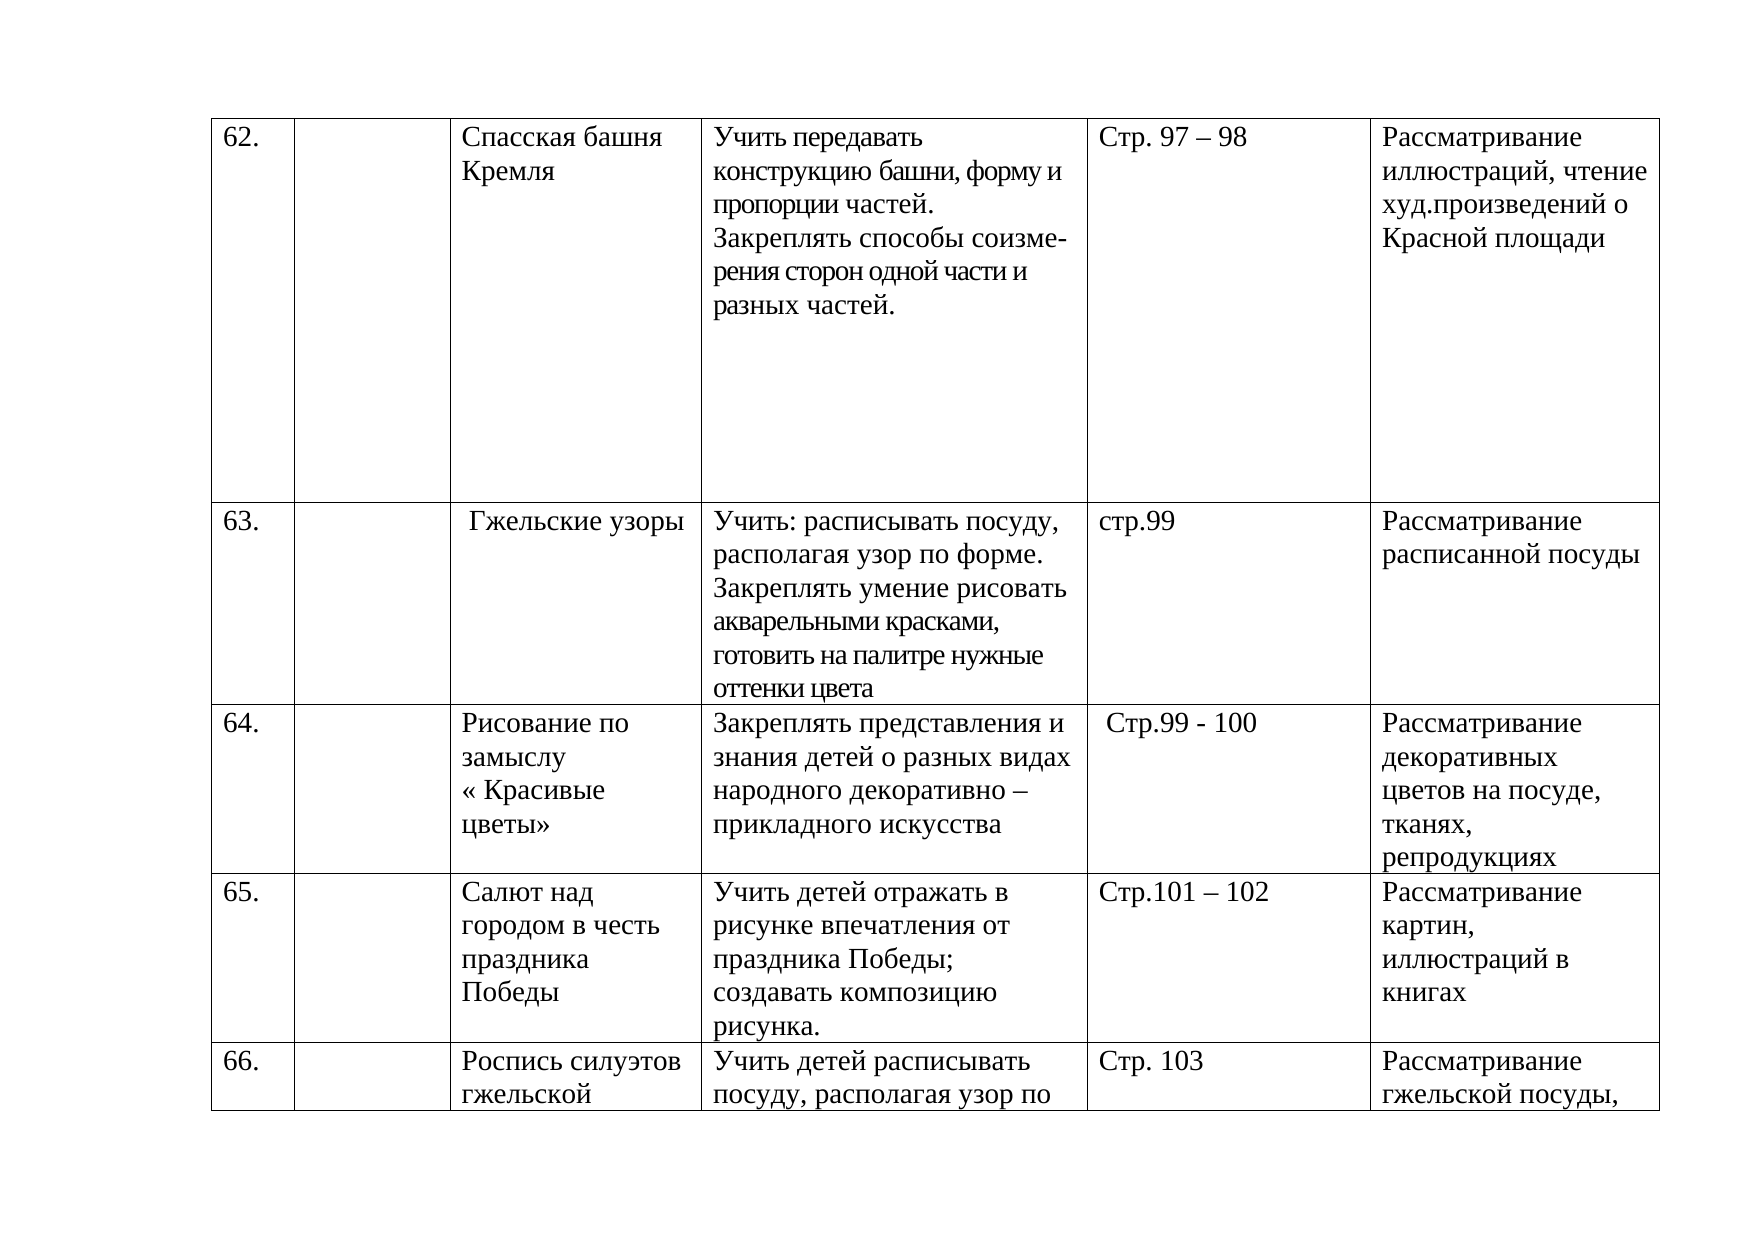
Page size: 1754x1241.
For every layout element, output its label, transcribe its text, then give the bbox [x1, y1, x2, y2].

table_cell Учить детей расписывать посуду, располагая узор по [702, 1043, 1087, 1110]
table_cell [200, 118, 211, 1111]
table_cell Гжельские узоры [451, 503, 701, 704]
table_cell [177, 118, 200, 1111]
table_cell [295, 705, 450, 873]
table_cell Рассматривание картин, иллюстраций в книгах [1371, 874, 1659, 1042]
table_cell Стр.99 - 100 [1088, 705, 1370, 873]
table_cell стр.99 [1088, 503, 1370, 704]
table_cell 66. [212, 1043, 294, 1110]
table_cell Спасская башня Кремля [451, 119, 701, 502]
table_cell 63. [212, 503, 294, 704]
table_cell 64. [212, 705, 294, 873]
table_cell Учить: расписывать посуду, располагая узор по форме. Закреплять умение рисовать акварельными красками, готовить на палитре нужные оттенки цвета [702, 503, 1087, 704]
table_cell Учить детей отражать в рисунке впечатления от праздника Победы; создавать композицию рисунка. [702, 874, 1087, 1042]
table_cell Стр. 97 – 98 [1088, 119, 1370, 502]
table_cell [295, 1043, 450, 1110]
table_cell [295, 119, 450, 502]
table_cell Стр.101 – 102 [1088, 874, 1370, 1042]
table_cell [295, 874, 450, 1042]
table_cell Стр. 103 [1088, 1043, 1370, 1110]
table_cell 62. [212, 119, 294, 502]
table_cell Учить передавать конструкцию башни, форму и пропорции частей. Закреплять способы соизме­рения сторон одной части и раз­ных частей. [702, 119, 1087, 502]
table_cell [295, 503, 450, 704]
table_cell 65. [212, 874, 294, 1042]
table_cell Рисование по замыслу « Красивые цветы» [451, 705, 701, 873]
table_cell Рассматривание гжельской посуды, [1371, 1043, 1659, 1110]
table_cell Рассматривание расписанной посуды [1371, 503, 1659, 704]
table_cell [1660, 118, 1665, 1111]
table_cell Салют над городом в честь праздника Победы [451, 874, 701, 1042]
table_cell Закреплять представления и знания детей о разных видах народного декоративно – прикладного искусства [702, 705, 1087, 873]
table_cell Роспись силуэтов гжельской [451, 1043, 701, 1110]
table_cell Рассматривание декоративных цветов на посуде, тканях, репродукциях [1371, 705, 1659, 873]
table_cell Рассматривание иллюстраций, чтение худ.произведений о Красной площади [1371, 119, 1659, 502]
table_cell [1665, 118, 1688, 1111]
